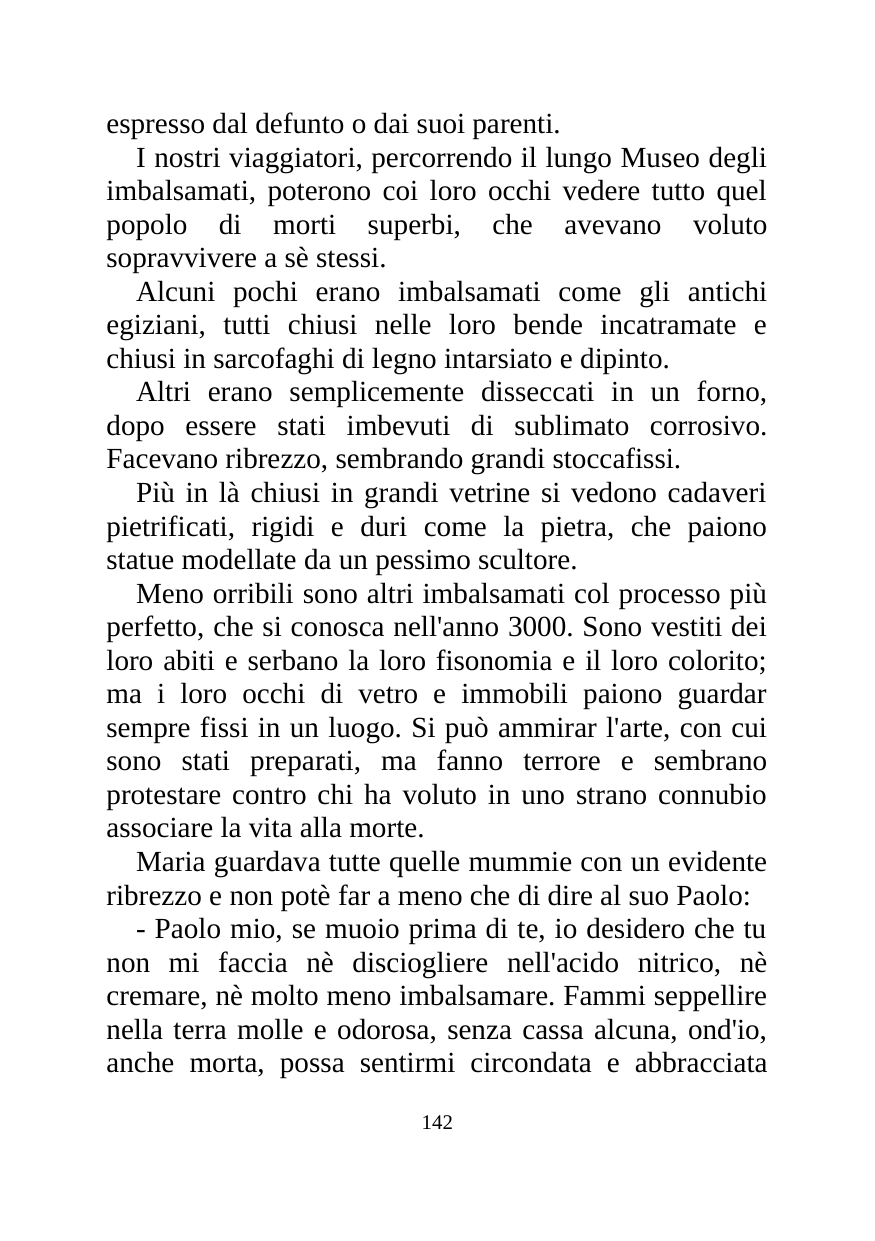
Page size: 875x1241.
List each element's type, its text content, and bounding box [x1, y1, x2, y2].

text Alcuni pochi erano imbalsamati come gli antichi egiziani, tutti chiusi nelle loro bende incatramate e chiusi in sarcofaghi di legno intarsiato e dipinto. [106, 274, 768, 374]
text Maria guardava tutte quelle mummie con un evidente ribrezzo e non potè far a meno che di dire al suo Paolo: [106, 844, 768, 911]
text espresso dal defunto o dai suoi parenti. [106, 106, 768, 140]
text Meno orribili sono altri imbalsamati col processo più perfetto, che si conosca nell'anno 3000. Sono vestiti dei loro abiti e serbano la loro fisonomia e il loro colorito; ma i loro occhi di vetro e immobili paiono guardar sempre fissi in un luogo. Si può ammirar l'arte, con cui sono stati preparati, ma fanno terrore e sembrano protestare contro chi ha voluto in uno strano connubio associare la vita alla morte. [106, 576, 768, 844]
text - Paolo mio, se muoio prima di te, io desidero che tu non mi faccia nè disciogliere nell'acido nitrico, nè cremare, nè molto meno imbalsamare. Fammi seppellire nella terra molle e odorosa, senza cassa alcuna, ond'io, anche morta, possa sentirmi circondata e abbracciata [106, 911, 768, 1079]
text Altri erano semplicemente disseccati in un forno, dopo essere stati imbevuti di sublimato corrosivo. Facevano ribrezzo, sembrando grandi stoccafissi. [106, 374, 768, 475]
text I nostri viaggiatori, percorrendo il lungo Museo degli imbalsamati, poterono coi loro occhi vedere tutto quel popolo di morti superbi, che avevano voluto sopravvivere a sè stessi. [106, 140, 768, 274]
text Più in là chiusi in grandi vetrine si vedono cadaveri pietrificati, rigidi e duri come la pietra, che paiono statue modellate da un pessimo scultore. [106, 475, 768, 576]
